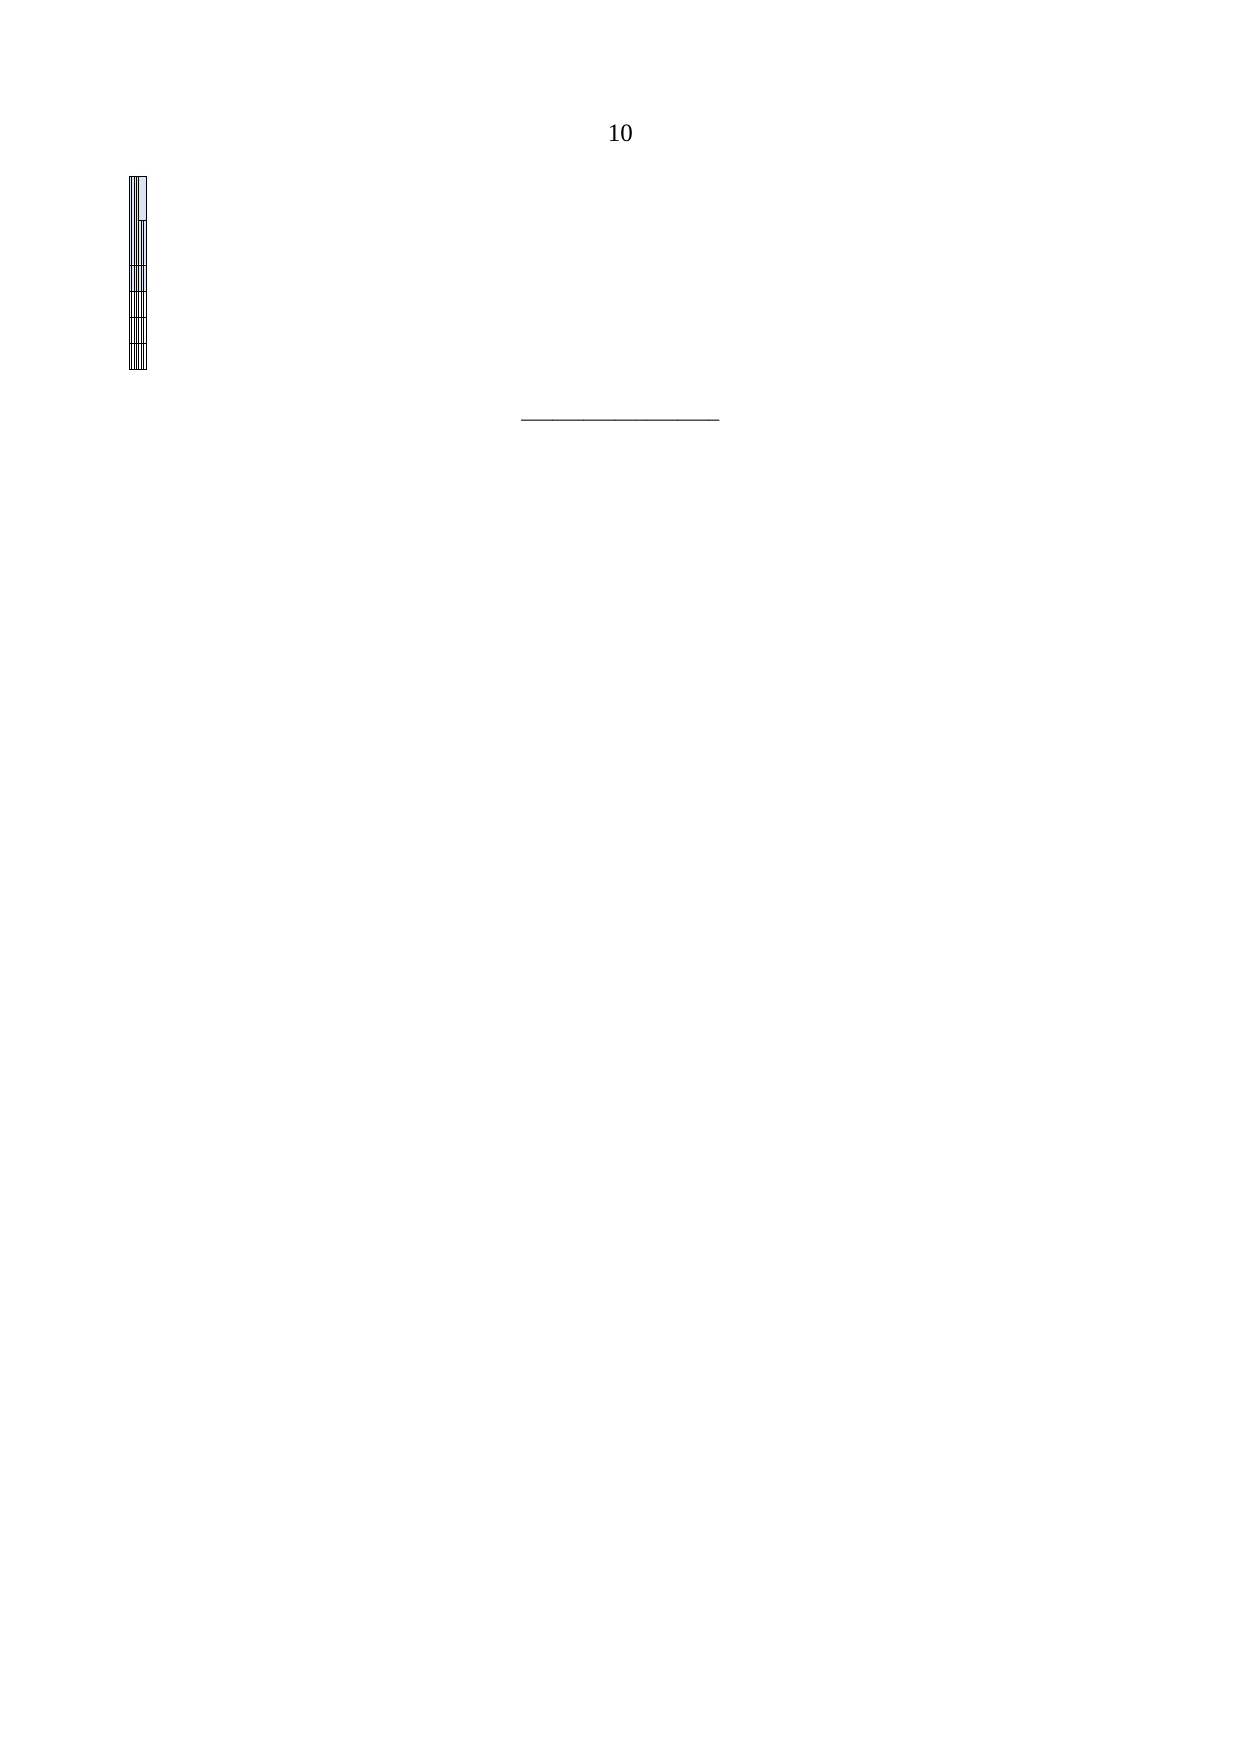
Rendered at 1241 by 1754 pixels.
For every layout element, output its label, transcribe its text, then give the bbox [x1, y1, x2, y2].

text ___________________ [118, 398, 1122, 423]
